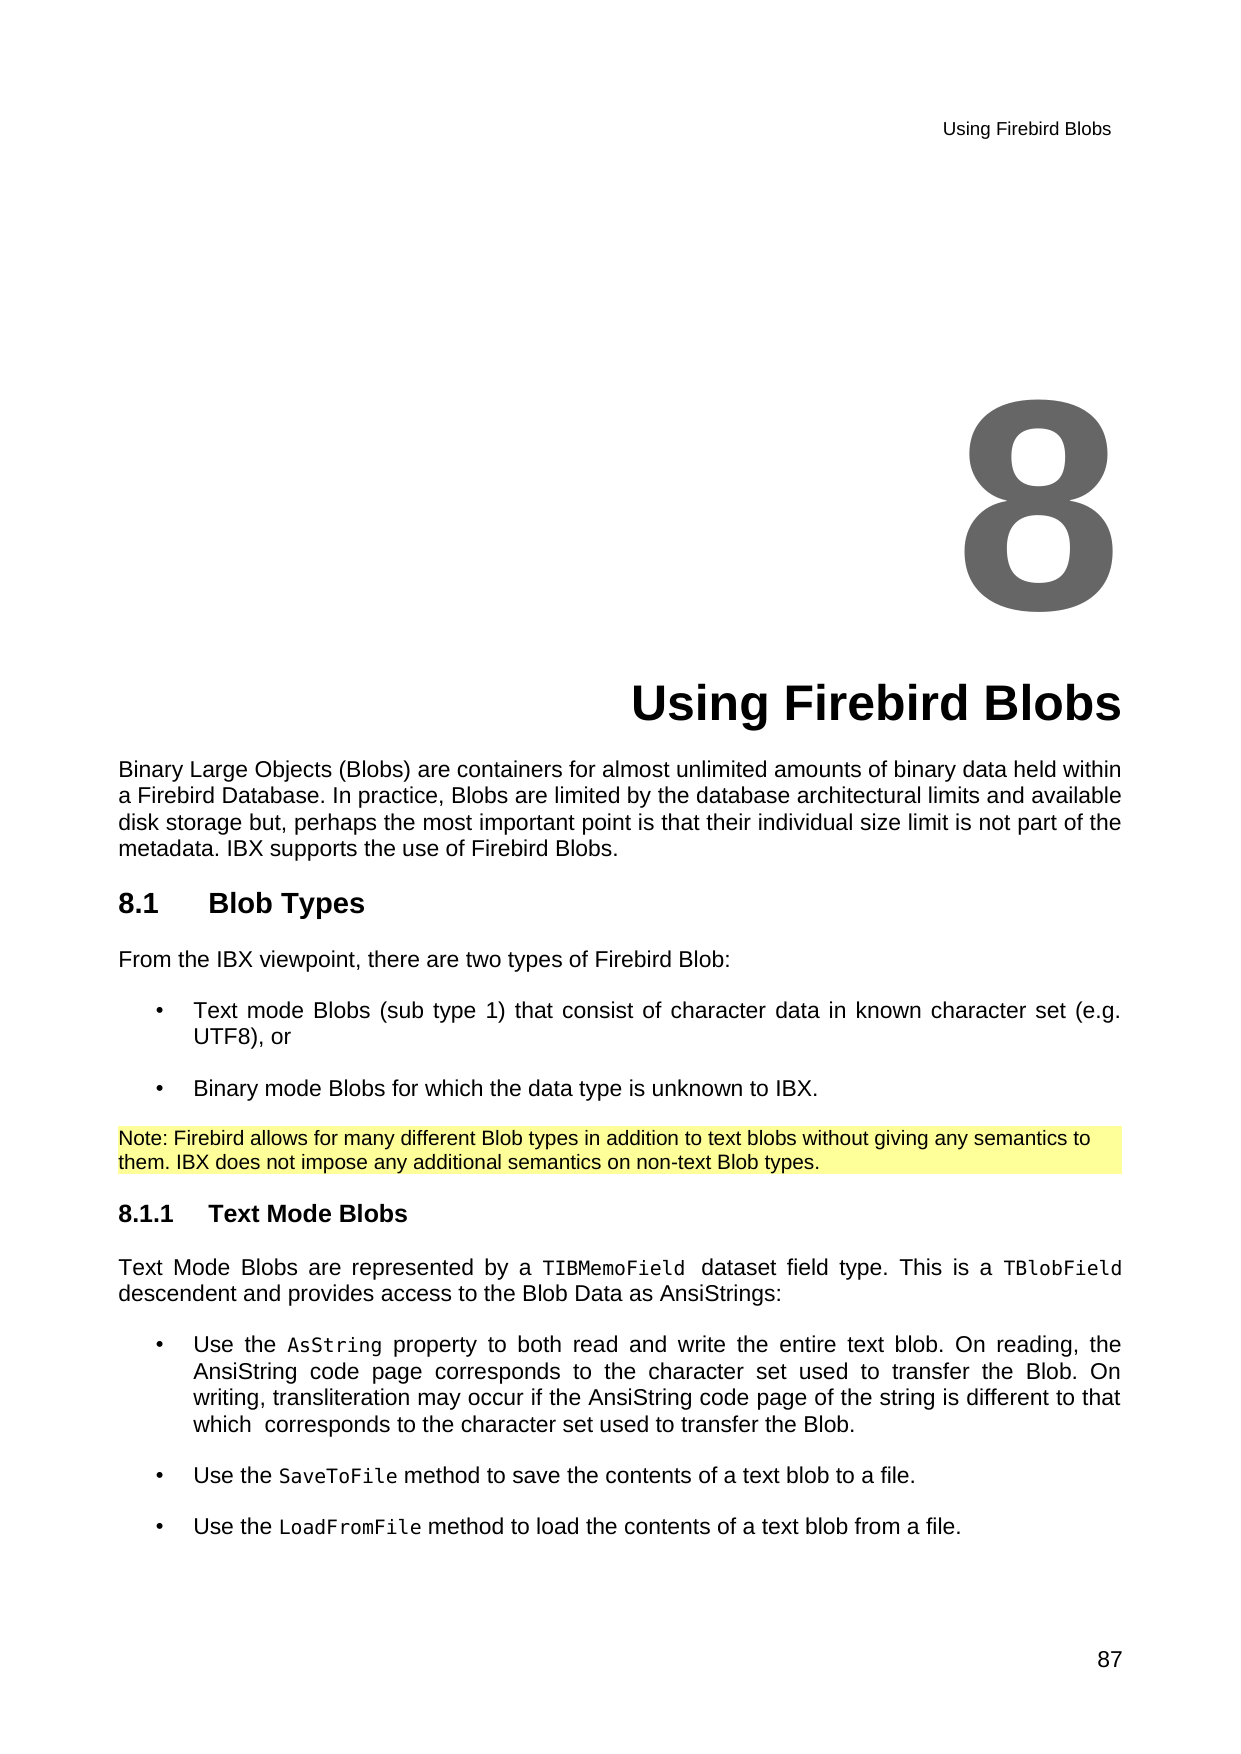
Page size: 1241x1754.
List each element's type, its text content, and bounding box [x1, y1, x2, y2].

text From the IBX viewpoint, there are two types of Firebird Blob: [118, 946, 1122, 972]
list Use the LoadFromFile method to load the contents of a text blob from a file. [156, 1513, 1122, 1539]
list Binary mode Blobs for which the data type is unknown to IBX. [156, 1075, 1122, 1101]
text Binary Large Objects (Blobs) are containers for almost unlimited amounts of binary data held within a Firebird Database. In practice, Blobs are limited by the database architectural limits and available disk storage but, perhaps the most important point is that their individual size limit is not part of the metadata. IBX supports the use of Firebird Blobs. [118, 756, 1122, 862]
subtitle Blob Types [118, 887, 1122, 920]
list Use the AsString property to both read and write the entire text blob. On reading, the AnsiString code page corresponds to the character set used to transfer the Blob. On writing, transliteration may occur if the AnsiString code page of the string is different to that which corresponds to the character set used to transfer the Blob. [156, 1331, 1122, 1437]
text Note: Firebird allows for many different Blob types in addition to text blobs without giving any semantics to them. IBX does not impose any additional semantics on non-text Blob types. [118, 1126, 1122, 1174]
list Use the SaveToFile method to save the contents of a text blob to a file. [156, 1462, 1122, 1488]
list Text mode Blobs (sub type 1) that consist of character data in known character set (e.g. UTF8), or [156, 997, 1122, 1050]
subtitle Text Mode Blobs [118, 1199, 1122, 1228]
text Text Mode Blobs are represented by a TIBMemoField dataset field type. This is a TBlobField descendent and provides access to the Blob Data as AnsiStrings: [118, 1254, 1122, 1306]
subtitle Using Firebird Blobs [81, 328, 1122, 731]
